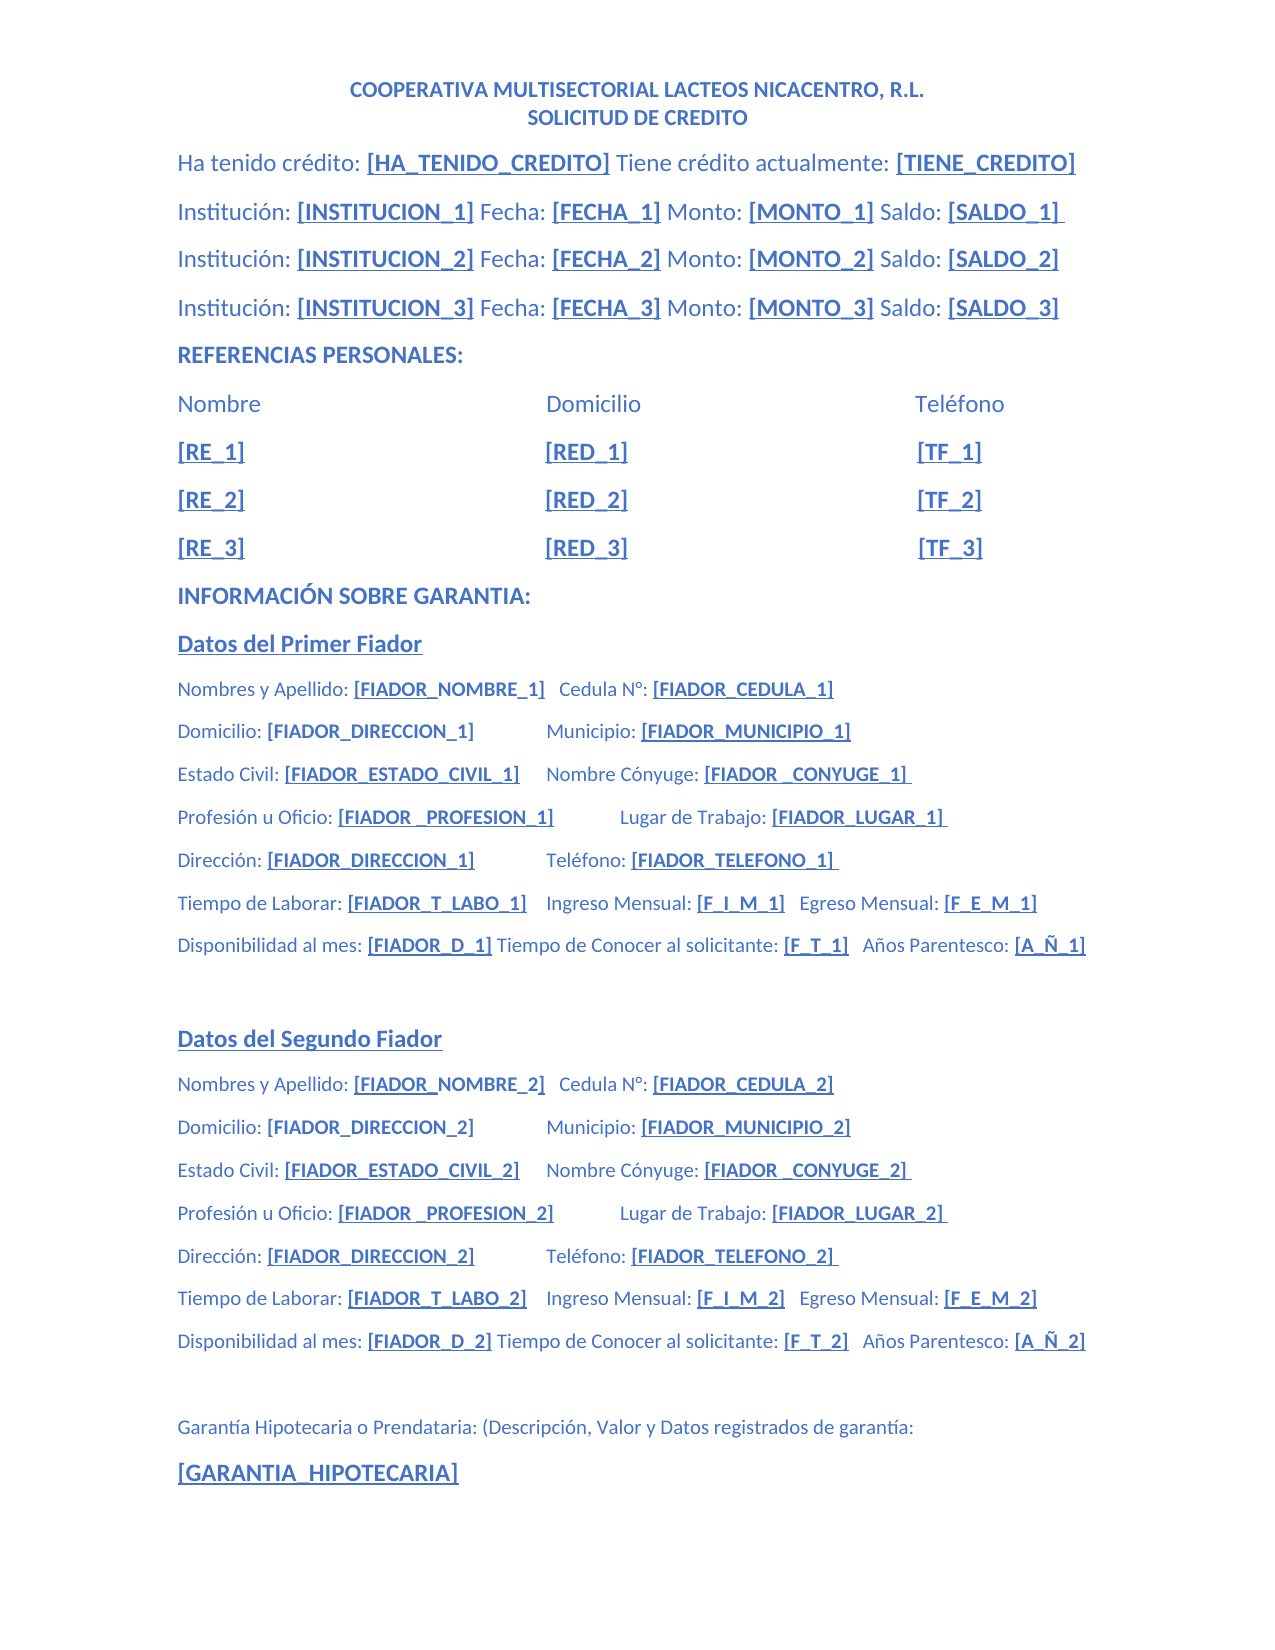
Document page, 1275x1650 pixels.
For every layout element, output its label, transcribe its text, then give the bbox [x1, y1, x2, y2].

text [RE_2] [RED_2] [TF_2] [177, 484, 1098, 514]
text [RE_3] [RED_3] [TF_3] [177, 532, 1098, 562]
text Domicilio: [FIADOR_DIRECCION_2] Municipio: [FIADOR_MUNICIPIO_2] [177, 1114, 1098, 1140]
text Datos del Primer Fiador [177, 628, 1098, 658]
text Ha tenido crédito: [HA_TENIDO_CREDITO] Tiene crédito actualmente: [TIENE_CREDITO] [177, 148, 1098, 178]
text Domicilio: [FIADOR_DIRECCION_1] Municipio: [FIADOR_MUNICIPIO_1] [177, 719, 1098, 744]
text [GARANTIA_HIPOTECARIA] [177, 1457, 1098, 1487]
text Nombres y Apellido: [FIADOR_NOMBRE_1] Cedula N°: [FIADOR_CEDULA_1] [177, 676, 1098, 701]
text Estado Civil: [FIADOR_ESTADO_CIVIL_1] Nombre Cónyuge: [FIADOR _CONYUGE_1] [177, 761, 1098, 787]
text Tiempo de Laborar: [FIADOR_T_LABO_2] Ingreso Mensual: [F_I_M_2] Egreso Mensual: [F_E_M_2] [177, 1286, 1098, 1311]
text [RE_1] [RED_1] [TF_1] [177, 436, 1098, 466]
text Institución: [INSTITUCION_3] Fecha: [FECHA_3] Monto: [MONTO_3] Saldo: [SALDO_3] [177, 292, 1098, 322]
text Nombre Domicilio Teléfono [177, 388, 1098, 418]
text Garantía Hipotecaria o Prendataria: (Descripción, Valor y Datos registrados de garantía: [177, 1414, 1098, 1439]
text Datos del Segundo Fiador [177, 1023, 1098, 1054]
text Institución: [INSTITUCION_2] Fecha: [FECHA_2] Monto: [MONTO_2] Saldo: [SALDO_2] [177, 244, 1098, 274]
text INFORMACIÓN SOBRE GARANTIA: [177, 580, 1098, 610]
text Dirección: [FIADOR_DIRECCION_2] Teléfono: [FIADOR_TELEFONO_2] [177, 1243, 1098, 1268]
text REFERENCIAS PERSONALES: [177, 340, 1098, 370]
text Institución: [INSTITUCION_1] Fecha: [FECHA_1] Monto: [MONTO_1] Saldo: [SALDO_1] [177, 196, 1098, 226]
text Estado Civil: [FIADOR_ESTADO_CIVIL_2] Nombre Cónyuge: [FIADOR _CONYUGE_2] [177, 1157, 1098, 1183]
text Disponibilidad al mes: [FIADOR_D_2] Tiempo de Conocer al solicitante: [F_T_2] Años Parentesco: [A_Ñ_2] [177, 1328, 1098, 1354]
text Nombres y Apellido: [FIADOR_NOMBRE_2] Cedula N°: [FIADOR_CEDULA_2] [177, 1072, 1098, 1097]
text Profesión u Oficio: [FIADOR _PROFESION_2] Lugar de Trabajo: [FIADOR_LUGAR_2] [177, 1200, 1098, 1225]
text Tiempo de Laborar: [FIADOR_T_LABO_1] Ingreso Mensual: [F_I_M_1] Egreso Mensual: [F_E_M_1] [177, 890, 1098, 915]
text Disponibilidad al mes: [FIADOR_D_1] Tiempo de Conocer al solicitante: [F_T_1] Años Parentesco: [A_Ñ_1] [177, 933, 1098, 958]
text Dirección: [FIADOR_DIRECCION_1] Teléfono: [FIADOR_TELEFONO_1] [177, 847, 1098, 872]
text Profesión u Oficio: [FIADOR _PROFESION_1] Lugar de Trabajo: [FIADOR_LUGAR_1] [177, 804, 1098, 830]
